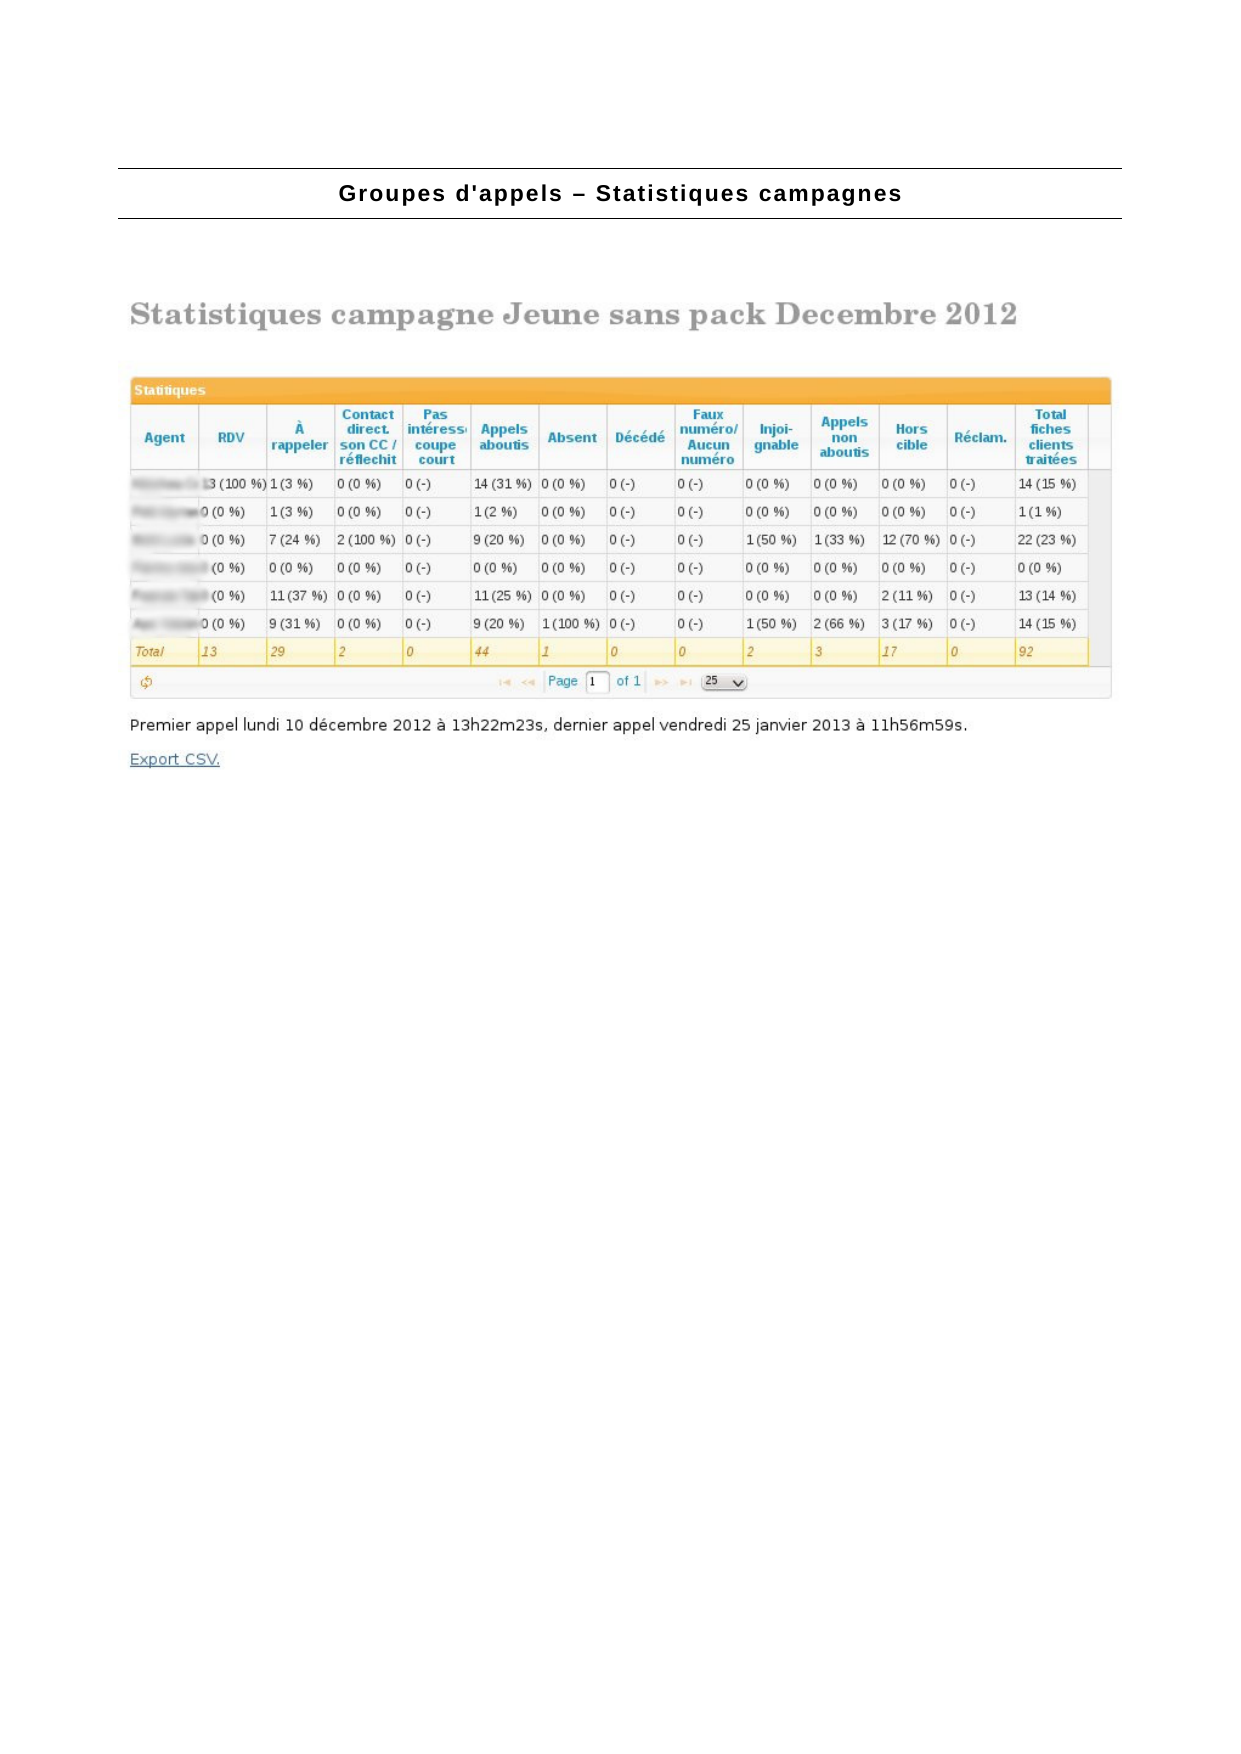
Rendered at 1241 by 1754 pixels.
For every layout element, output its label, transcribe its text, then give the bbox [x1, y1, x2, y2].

subtitle Groupes d'appels – Statistiques campagnes [118, 169, 1122, 218]
picture [118, 283, 1123, 789]
